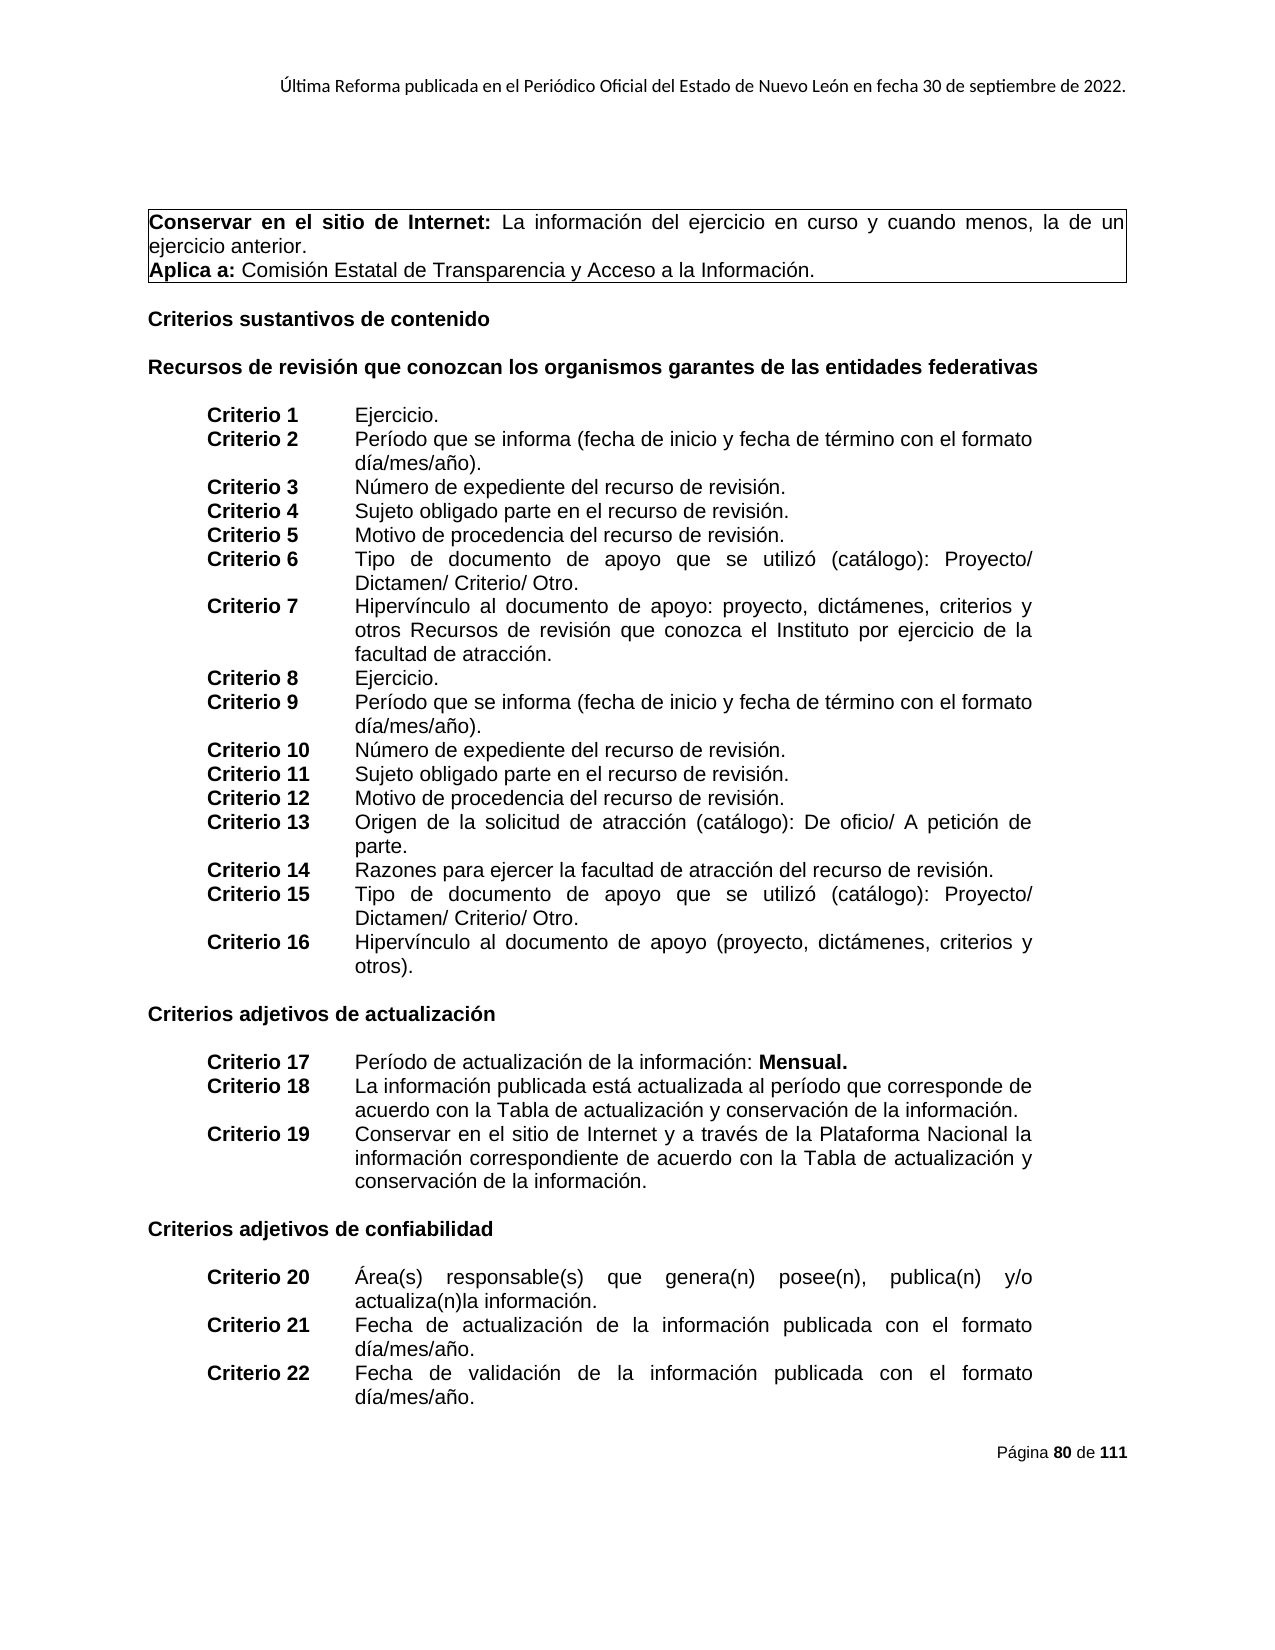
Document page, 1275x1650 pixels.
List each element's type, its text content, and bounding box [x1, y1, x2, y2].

text Criterio 18 La información publicada está actualizada al período que corresponde de acuerdo con la Tabla de actualización y conservación de la información. [207, 1073, 1033, 1121]
text Conservar en el sitio de Internet: La información del ejercicio en curso y cuando menos, la de un ejercicio anterior. [149, 210, 1126, 257]
text Criterio 1 Ejercicio. [207, 403, 1033, 427]
text Criterio 5 Motivo de procedencia del recurso de revisión. [207, 522, 1033, 546]
text Criterio 15 Tipo de documento de apoyo que se utilizó (catálogo): Proyecto/ Dictamen/ Criterio/ Otro. [207, 882, 1033, 930]
text Criterio 9 Período que se informa (fecha de inicio y fecha de término con el formato día/mes/año). [207, 690, 1033, 738]
text Recursos de revisión que conozcan los organismos garantes de las entidades federativas [148, 355, 1127, 379]
text Criterio 22 Fecha de validación de la información publicada con el formato día/mes/año. [207, 1361, 1033, 1409]
text Criterio 20 Área(s) responsable(s) que genera(n) posee(n), publica(n) y/o actualiza(n)la información. [207, 1265, 1033, 1313]
text Criterio 12 Motivo de procedencia del recurso de revisión. [207, 786, 1033, 810]
text Criterio 7 Hipervínculo al documento de apoyo: proyecto, dictámenes, criterios y otros Recursos de revisión que conozca el Instituto por ejercicio de la facultad de atracción. [207, 594, 1033, 666]
text Criterio 4 Sujeto obligado parte en el recurso de revisión. [207, 498, 1033, 522]
text Criterio 8 Ejercicio. [207, 666, 1033, 690]
text Criterios sustantivos de contenido [148, 307, 1127, 331]
text Criterio 17 Período de actualización de la información: Mensual. [207, 1049, 1033, 1073]
text Criterios adjetivos de confiabilidad [148, 1217, 1127, 1241]
text Criterio 21 Fecha de actualización de la información publicada con el formato día/mes/año. [207, 1313, 1033, 1361]
text Criterio 14 Razones para ejercer la facultad de atracción del recurso de revisión. [207, 858, 1033, 882]
text Criterio 10 Número de expediente del recurso de revisión. [207, 738, 1033, 762]
text Aplica a: Comisión Estatal de Transparencia y Acceso a la Información. [149, 257, 1126, 282]
text Criterio 2 Período que se informa (fecha de inicio y fecha de término con el formato día/mes/año). [207, 427, 1033, 474]
text Criterio 6 Tipo de documento de apoyo que se utilizó (catálogo): Proyecto/ Dictamen/ Criterio/ Otro. [207, 546, 1033, 594]
text Criterios adjetivos de actualización [148, 1002, 1127, 1026]
text Criterio 19 Conservar en el sitio de Internet y a través de la Plataforma Nacional la información correspondiente de acuerdo con la Tabla de actualización y conservación de la información. [207, 1121, 1033, 1193]
text Criterio 11 Sujeto obligado parte en el recurso de revisión. [207, 762, 1033, 786]
text Criterio 3 Número de expediente del recurso de revisión. [207, 474, 1033, 498]
text Criterio 16 Hipervínculo al documento de apoyo (proyecto, dictámenes, criterios y otros). [207, 930, 1033, 978]
text Criterio 13 Origen de la solicitud de atracción (catálogo): De oficio/ A petición de parte. [207, 810, 1033, 858]
